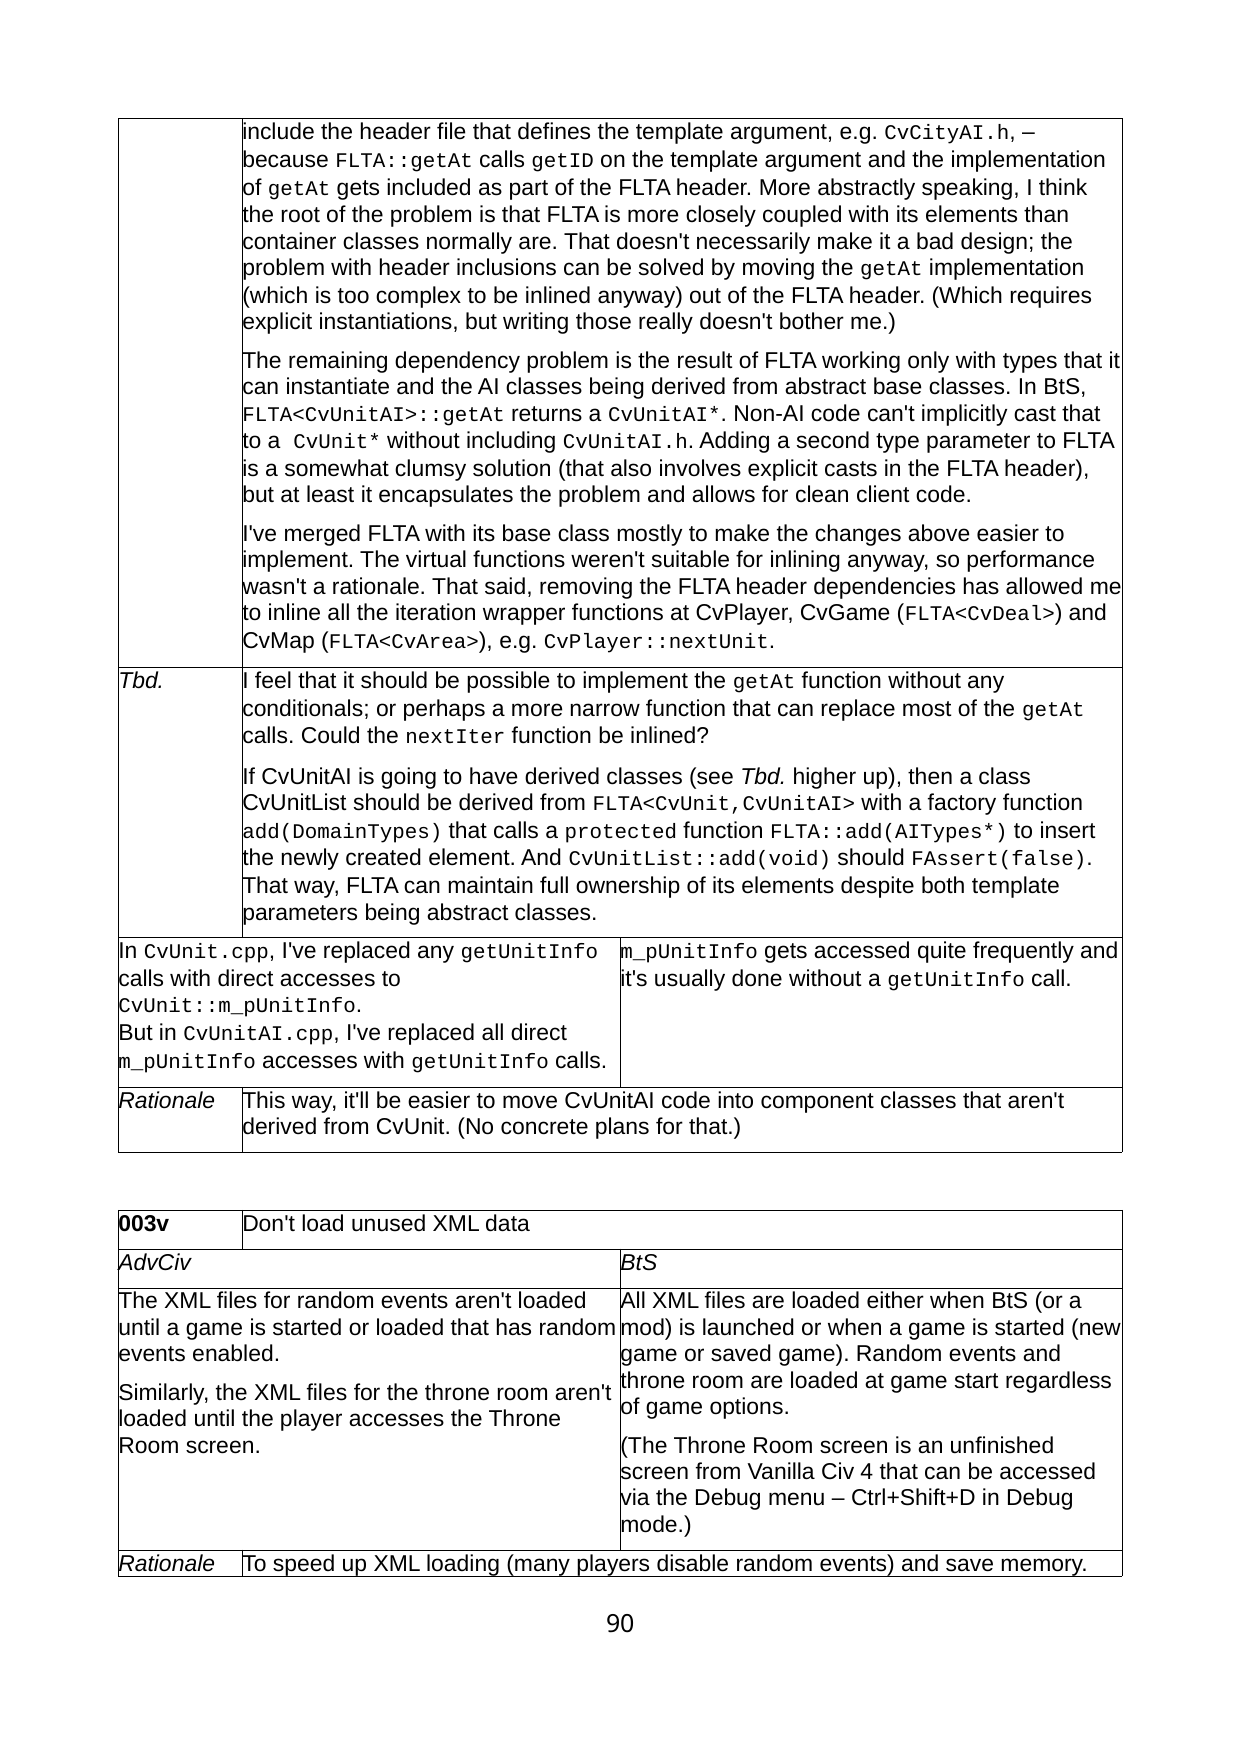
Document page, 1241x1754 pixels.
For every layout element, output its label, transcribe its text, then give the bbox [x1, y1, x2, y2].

table_cell [119, 119, 242, 667]
table_cell Rationale [119, 1551, 242, 1576]
table_cell AdvCiv [119, 1250, 620, 1287]
table_cell I feel that it should be possible to implement the getAt function without any conditionals; or perhaps a more narrow function that can replace most of the getAt calls. Could the nextIter function be inlined? If CvUnitAI is going to have derived classes (see Tbd. higher up), then a class CvUnitList should be derived from FLTA<CvUnit,CvUnitAI> with a factory function add(DomainTypes) that calls a protected function FLTA::add(AITypes*) to insert the newly created element. And CvUnitList::add(void) should FAssert(false). That way, FLTA can maintain full ownership of its elements despite both template parameters being abstract classes. [243, 668, 1122, 937]
table_cell m_pUnitInfo gets accessed quite frequently and it's usually done without a getUnitInfo call. [621, 938, 1122, 1087]
table_cell To speed up XML loading (many players disable random events) and save memory. [243, 1551, 1122, 1576]
table_cell The XML files for random events aren't loaded until a game is started or loaded that has random events enabled. Similarly, the XML files for the throne room aren't loaded until the player accesses the Throne Room screen. [119, 1289, 620, 1549]
table_cell Rationale [119, 1088, 242, 1152]
table_header 003v [119, 1211, 242, 1248]
table_cell This way, it'll be easier to move CvUnitAI code into component classes that aren't derived from CvUnit. (No concrete plans for that.) [243, 1088, 1122, 1152]
table_cell include the header file that defines the template argument, e.g. CvCityAI.h, – because FLTA::getAt calls getID on the template argument and the implementation of getAt gets included as part of the FLTA header. More abstractly speaking, I think the root of the problem is that FLTA is more closely coupled with its elements than container classes normally are. That doesn't necessarily make it a bad design; the problem with header inclusions can be solved by moving the getAt implementation (which is too complex to be inlined anyway) out of the FLTA header. (Which requires explicit instantiations, but writing those really doesn't bother me.) The remaining dependency problem is the result of FLTA working only with types that it can instantiate and the AI classes being derived from abstract base classes. In BtS, FLTA<CvUnitAI>::getAt returns a CvUnitAI*. Non-AI code can't implicitly cast that to a CvUnit* without including CvUnitAI.h. Adding a second type parameter to FLTA is a somewhat clumsy solution (that also involves explicit casts in the FLTA header), but at least it encapsulates the problem and allows for clean client code. I've merged FLTA with its base class mostly to make the changes above easier to implement. The virtual functions weren't suitable for inlining anyway, so performance wasn't a rationale. That said, removing the FLTA header dependencies has allowed me to inline all the iteration wrapper functions at CvPlayer, CvGame (FLTA<CvDeal>) and CvMap (FLTA<CvArea>), e.g. CvPlayer::nextUnit. [243, 119, 1122, 667]
table_header Don't load unused XML data [243, 1211, 1122, 1248]
table_cell In CvUnit.cpp, I've replaced any getUnitInfo calls with direct accesses to CvUnit::m_pUnitInfo. But in CvUnitAI.cpp, I've replaced all direct m_pUnitInfo accesses with getUnitInfo calls. [119, 938, 620, 1087]
table_cell All XML files are loaded either when BtS (or a mod) is launched or when a game is started (new game or saved game). Random events and throne room are loaded at game start regardless of game options. (The Throne Room screen is an unfinished screen from Vanilla Civ 4 that can be accessed via the Debug menu – Ctrl+Shift+D in Debug mode.) [621, 1289, 1122, 1549]
table_cell BtS [621, 1250, 1122, 1287]
table_cell Tbd. [119, 668, 242, 937]
